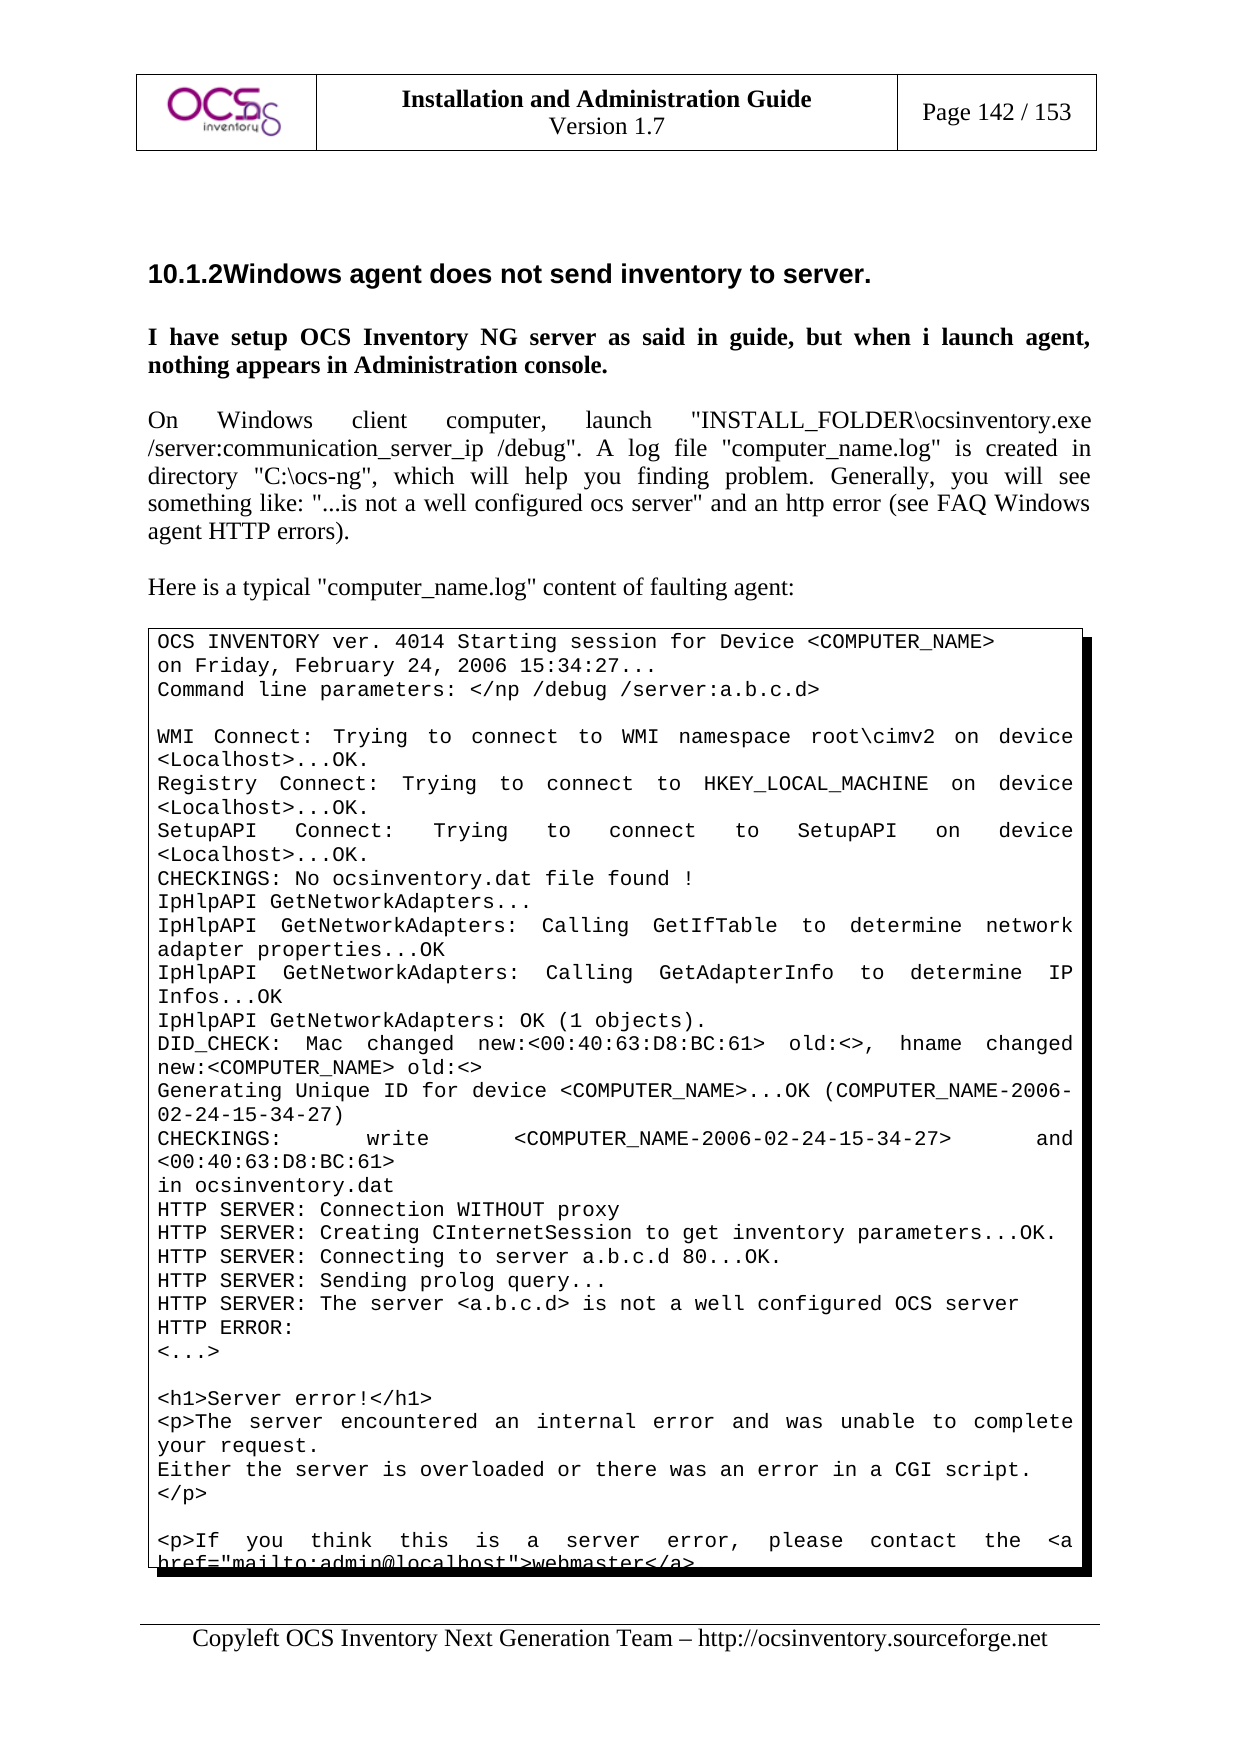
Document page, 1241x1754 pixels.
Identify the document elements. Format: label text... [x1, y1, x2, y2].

text IpHlpAPI GetNetworkAdapters: OK (1 objects). [149, 1006, 1082, 1030]
text HTTP SERVER: The server <a.b.c.d> is not a well configured OCS server [149, 1290, 1082, 1314]
text <h1>Server error!</h1> [149, 1385, 1082, 1408]
text <p>If you think this is a server error, please contact the <a href="mailto:admin@localhost">webmaster</a>. [149, 1527, 1082, 1567]
text IpHlpAPI GetNetworkAdapters... [149, 888, 1082, 912]
text HTTP SERVER: Sending prolog query... [149, 1267, 1082, 1290]
text WMI Connect: Trying to connect to WMI namespace root\cimv2 on device <Localhost>...OK. [149, 723, 1082, 770]
text OCS INVENTORY ver. 4014 Starting session for Device <COMPUTER_NAME> [149, 629, 1082, 652]
text CHECKINGS: No ocsinventory.dat file found ! [149, 864, 1082, 888]
text DID_CHECK: Mac changed new:<00:40:63:D8:BC:61> old:<>, hname changed new:<COMPUTER_NAME> old:<> [149, 1030, 1082, 1077]
text in ocsinventory.dat [149, 1172, 1082, 1196]
text IpHlpAPI GetNetworkAdapters: Calling GetIfTable to determine network adapter properties...OK [149, 912, 1082, 959]
text IpHlpAPI GetNetworkAdapters: Calling GetAdapterInfo to determine IP Infos...OK [149, 959, 1082, 1006]
text Either the server is overloaded or there was an error in a CGI script. [149, 1456, 1082, 1479]
picture [163, 83, 286, 141]
text HTTP SERVER: Creating CInternetSession to get inventory parameters...OK. [149, 1219, 1082, 1243]
text </p> [149, 1479, 1082, 1506]
text <...> [149, 1337, 1082, 1364]
text HTTP SERVER: Connection WITHOUT proxy [149, 1196, 1082, 1219]
subtitle Windows agent does not send inventory to server. [148, 259, 1092, 289]
text On Windows client computer, launch "INSTALL_FOLDER\ocsinventory.exe /server:communication_server_ip /debug". A log file "computer_name.log" is created in directory "C:\ocs-ng", which will help you finding problem. Generally, you will see something like: "...is not a well configured ocs server" and an http error (see FAQ Windows agent HTTP errors). [148, 406, 1092, 545]
text HTTP ERROR: [149, 1314, 1082, 1337]
text <p>The server encountered an internal error and was unable to complete your request. [149, 1408, 1082, 1456]
text Here is a typical "computer_name.log" content of faulting agent: [148, 573, 1092, 600]
text Command line parameters: </np /debug /server:a.b.c.d> [149, 675, 1082, 702]
text I have setup OCS Inventory NG server as said in guide, but when i launch agent, nothing appears in Administration console. [148, 323, 1092, 379]
text on Friday, February 24, 2006 15:34:27... [149, 652, 1082, 675]
text Registry Connect: Trying to connect to HKEY_LOCAL_MACHINE on device <Localhost>...OK. [149, 770, 1082, 817]
text HTTP SERVER: Connecting to server a.b.c.d 80...OK. [149, 1243, 1082, 1267]
text SetupAPI Connect: Trying to connect to SetupAPI on device <Localhost>...OK. [149, 817, 1082, 864]
text Generating Unique ID for device <COMPUTER_NAME>...OK (COMPUTER_NAME-2006-02-24-15-34-27) [149, 1077, 1082, 1125]
text CHECKINGS: write <COMPUTER_NAME-2006-02-24-15-34-27> and <00:40:63:D8:BC:61> [149, 1125, 1082, 1172]
